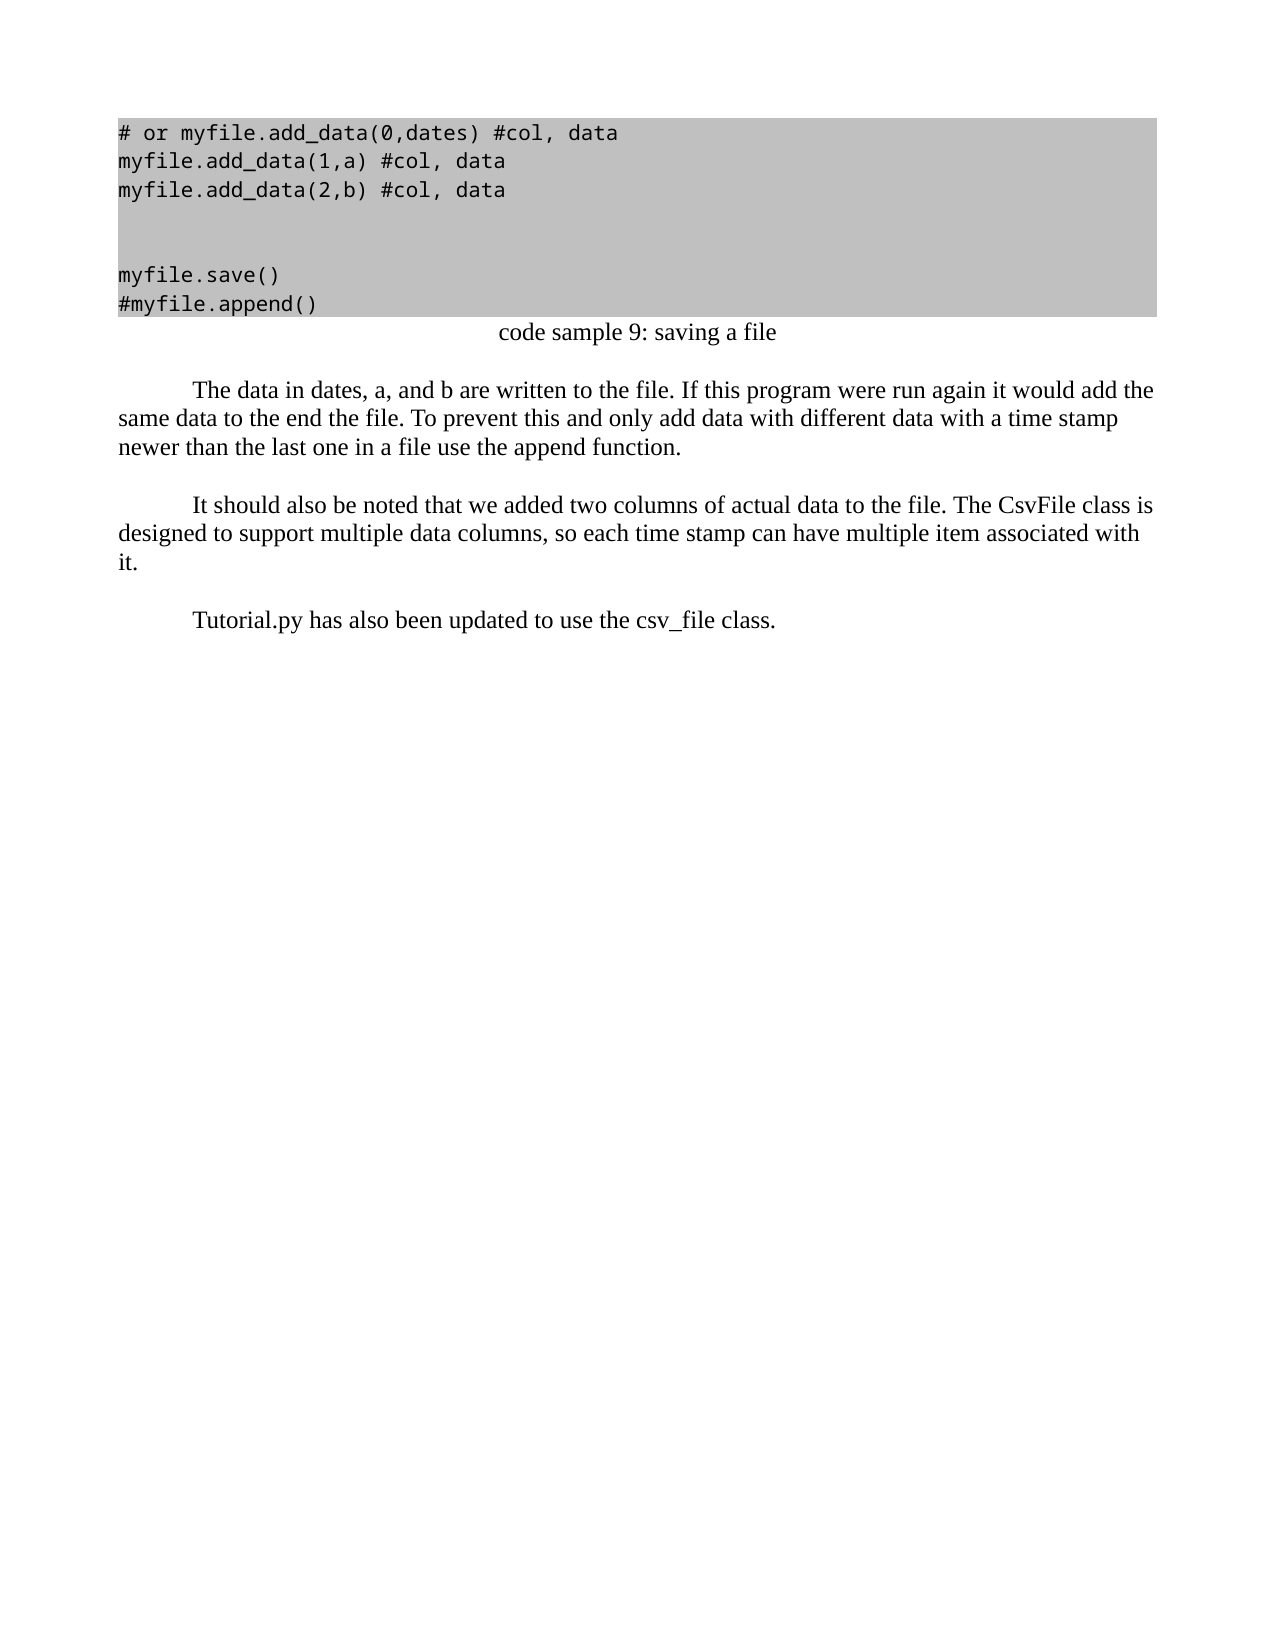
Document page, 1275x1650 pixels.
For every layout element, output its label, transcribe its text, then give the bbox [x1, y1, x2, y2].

text Tutorial.py has also been updated to use the csv_file class. [118, 605, 1157, 633]
text #myfile.append() [118, 289, 1157, 317]
text The data in dates, a, and b are written to the file. If this program were run again it would add the same data to the end the file. To prevent this and only add data with different data with a time stamp newer than the last one in a file use the append function. [118, 375, 1157, 461]
text myfile.save() [118, 260, 1157, 289]
text It should also be noted that we added two columns of actual data to the file. The CsvFile class is designed to support multiple data columns, so each time stamp can have multiple item associated with it. [118, 490, 1157, 576]
text code sample 9: saving a file [118, 317, 1157, 346]
text myfile.add_data(1,a) #col, data [118, 147, 1157, 175]
text myfile.add_data(2,b) #col, data [118, 175, 1157, 203]
text # or myfile.add_data(0,dates) #col, data [118, 118, 1157, 147]
